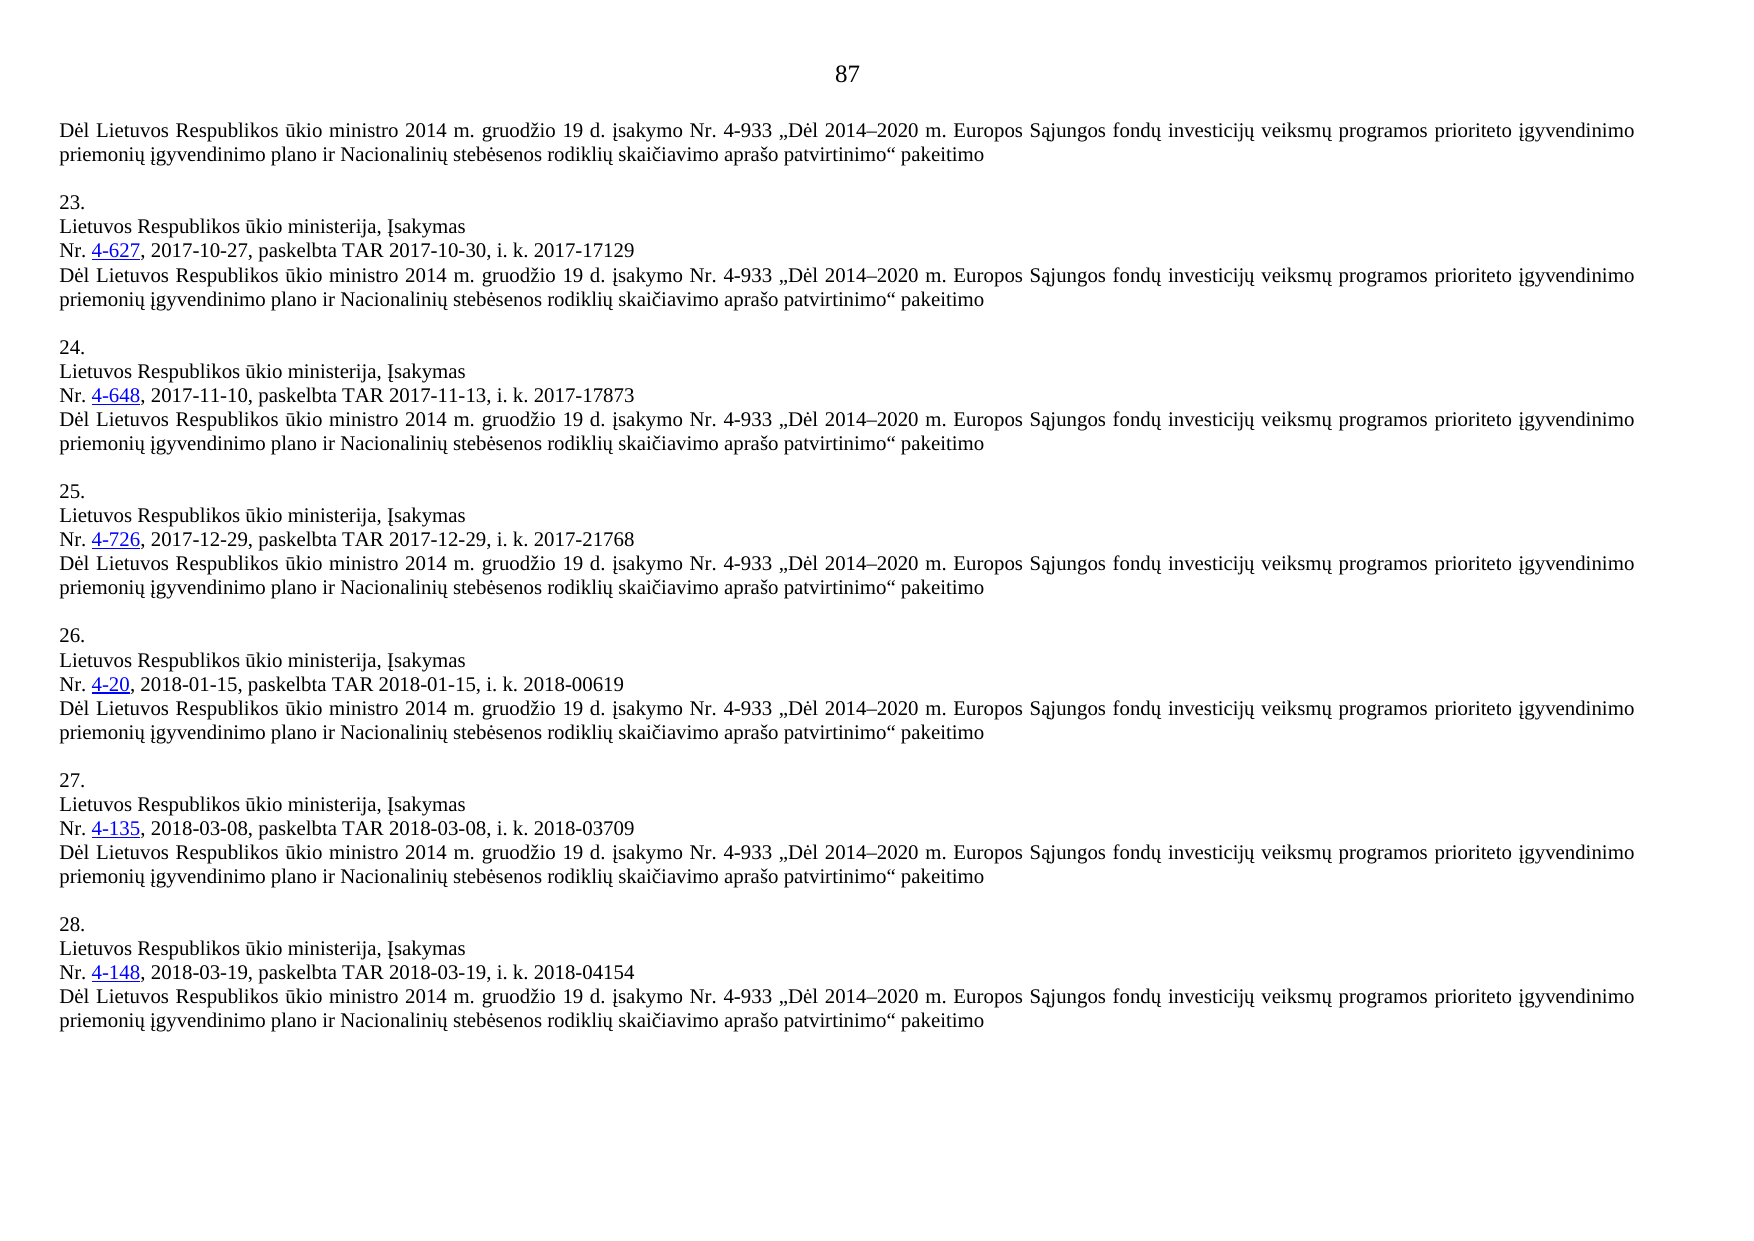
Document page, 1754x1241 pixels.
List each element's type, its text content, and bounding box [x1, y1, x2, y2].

text Lietuvos Respublikos ūkio ministerija, Įsakymas [59, 214, 1636, 238]
text 25. [59, 479, 1636, 503]
text Nr. 4-135, 2018-03-08, paskelbta TAR 2018-03-08, i. k. 2018-03709 [59, 816, 1636, 840]
text Nr. 4-20, 2018-01-15, paskelbta TAR 2018-01-15, i. k. 2018-00619 [59, 672, 1636, 696]
text Dėl Lietuvos Respublikos ūkio ministro 2014 m. gruodžio 19 d. įsakymo Nr. 4-933 „Dėl 2014–2020 m. Europos Sąjungos fondų investicijų veiksmų programos prioriteto įgyvendinimo priemonių įgyvendinimo plano ir Nacionalinių stebėsenos rodiklių skaičiavimo aprašo patvirtinimo“ pakeitimo [59, 696, 1636, 744]
text Nr. 4-726, 2017-12-29, paskelbta TAR 2017-12-29, i. k. 2017-21768 [59, 527, 1636, 551]
text Lietuvos Respublikos ūkio ministerija, Įsakymas [59, 792, 1636, 816]
text 27. [59, 768, 1636, 792]
text Dėl Lietuvos Respublikos ūkio ministro 2014 m. gruodžio 19 d. įsakymo Nr. 4-933 „Dėl 2014–2020 m. Europos Sąjungos fondų investicijų veiksmų programos prioriteto įgyvendinimo priemonių įgyvendinimo plano ir Nacionalinių stebėsenos rodiklių skaičiavimo aprašo patvirtinimo“ pakeitimo [59, 262, 1636, 311]
text Dėl Lietuvos Respublikos ūkio ministro 2014 m. gruodžio 19 d. įsakymo Nr. 4-933 „Dėl 2014–2020 m. Europos Sąjungos fondų investicijų veiksmų programos prioriteto įgyvendinimo priemonių įgyvendinimo plano ir Nacionalinių stebėsenos rodiklių skaičiavimo aprašo patvirtinimo“ pakeitimo [59, 984, 1636, 1032]
text Lietuvos Respublikos ūkio ministerija, Įsakymas [59, 503, 1636, 527]
text 24. [59, 335, 1636, 359]
text Lietuvos Respublikos ūkio ministerija, Įsakymas [59, 647, 1636, 672]
text Lietuvos Respublikos ūkio ministerija, Įsakymas [59, 359, 1636, 383]
text Lietuvos Respublikos ūkio ministerija, Įsakymas [59, 936, 1636, 960]
text Dėl Lietuvos Respublikos ūkio ministro 2014 m. gruodžio 19 d. įsakymo Nr. 4-933 „Dėl 2014–2020 m. Europos Sąjungos fondų investicijų veiksmų programos prioriteto įgyvendinimo priemonių įgyvendinimo plano ir Nacionalinių stebėsenos rodiklių skaičiavimo aprašo patvirtinimo“ pakeitimo [59, 118, 1636, 166]
text Dėl Lietuvos Respublikos ūkio ministro 2014 m. gruodžio 19 d. įsakymo Nr. 4-933 „Dėl 2014–2020 m. Europos Sąjungos fondų investicijų veiksmų programos prioriteto įgyvendinimo priemonių įgyvendinimo plano ir Nacionalinių stebėsenos rodiklių skaičiavimo aprašo patvirtinimo“ pakeitimo [59, 551, 1636, 599]
text 28. [59, 912, 1636, 936]
text Nr. 4-648, 2017-11-10, paskelbta TAR 2017-11-13, i. k. 2017-17873 [59, 383, 1636, 407]
text Dėl Lietuvos Respublikos ūkio ministro 2014 m. gruodžio 19 d. įsakymo Nr. 4-933 „Dėl 2014–2020 m. Europos Sąjungos fondų investicijų veiksmų programos prioriteto įgyvendinimo priemonių įgyvendinimo plano ir Nacionalinių stebėsenos rodiklių skaičiavimo aprašo patvirtinimo“ pakeitimo [59, 407, 1636, 455]
text Dėl Lietuvos Respublikos ūkio ministro 2014 m. gruodžio 19 d. įsakymo Nr. 4-933 „Dėl 2014–2020 m. Europos Sąjungos fondų investicijų veiksmų programos prioriteto įgyvendinimo priemonių įgyvendinimo plano ir Nacionalinių stebėsenos rodiklių skaičiavimo aprašo patvirtinimo“ pakeitimo [59, 840, 1636, 888]
text 26. [59, 623, 1636, 647]
text Nr. 4-627, 2017-10-27, paskelbta TAR 2017-10-30, i. k. 2017-17129 [59, 238, 1636, 262]
text 23. [59, 190, 1636, 214]
text Nr. 4-148, 2018-03-19, paskelbta TAR 2018-03-19, i. k. 2018-04154 [59, 960, 1636, 984]
